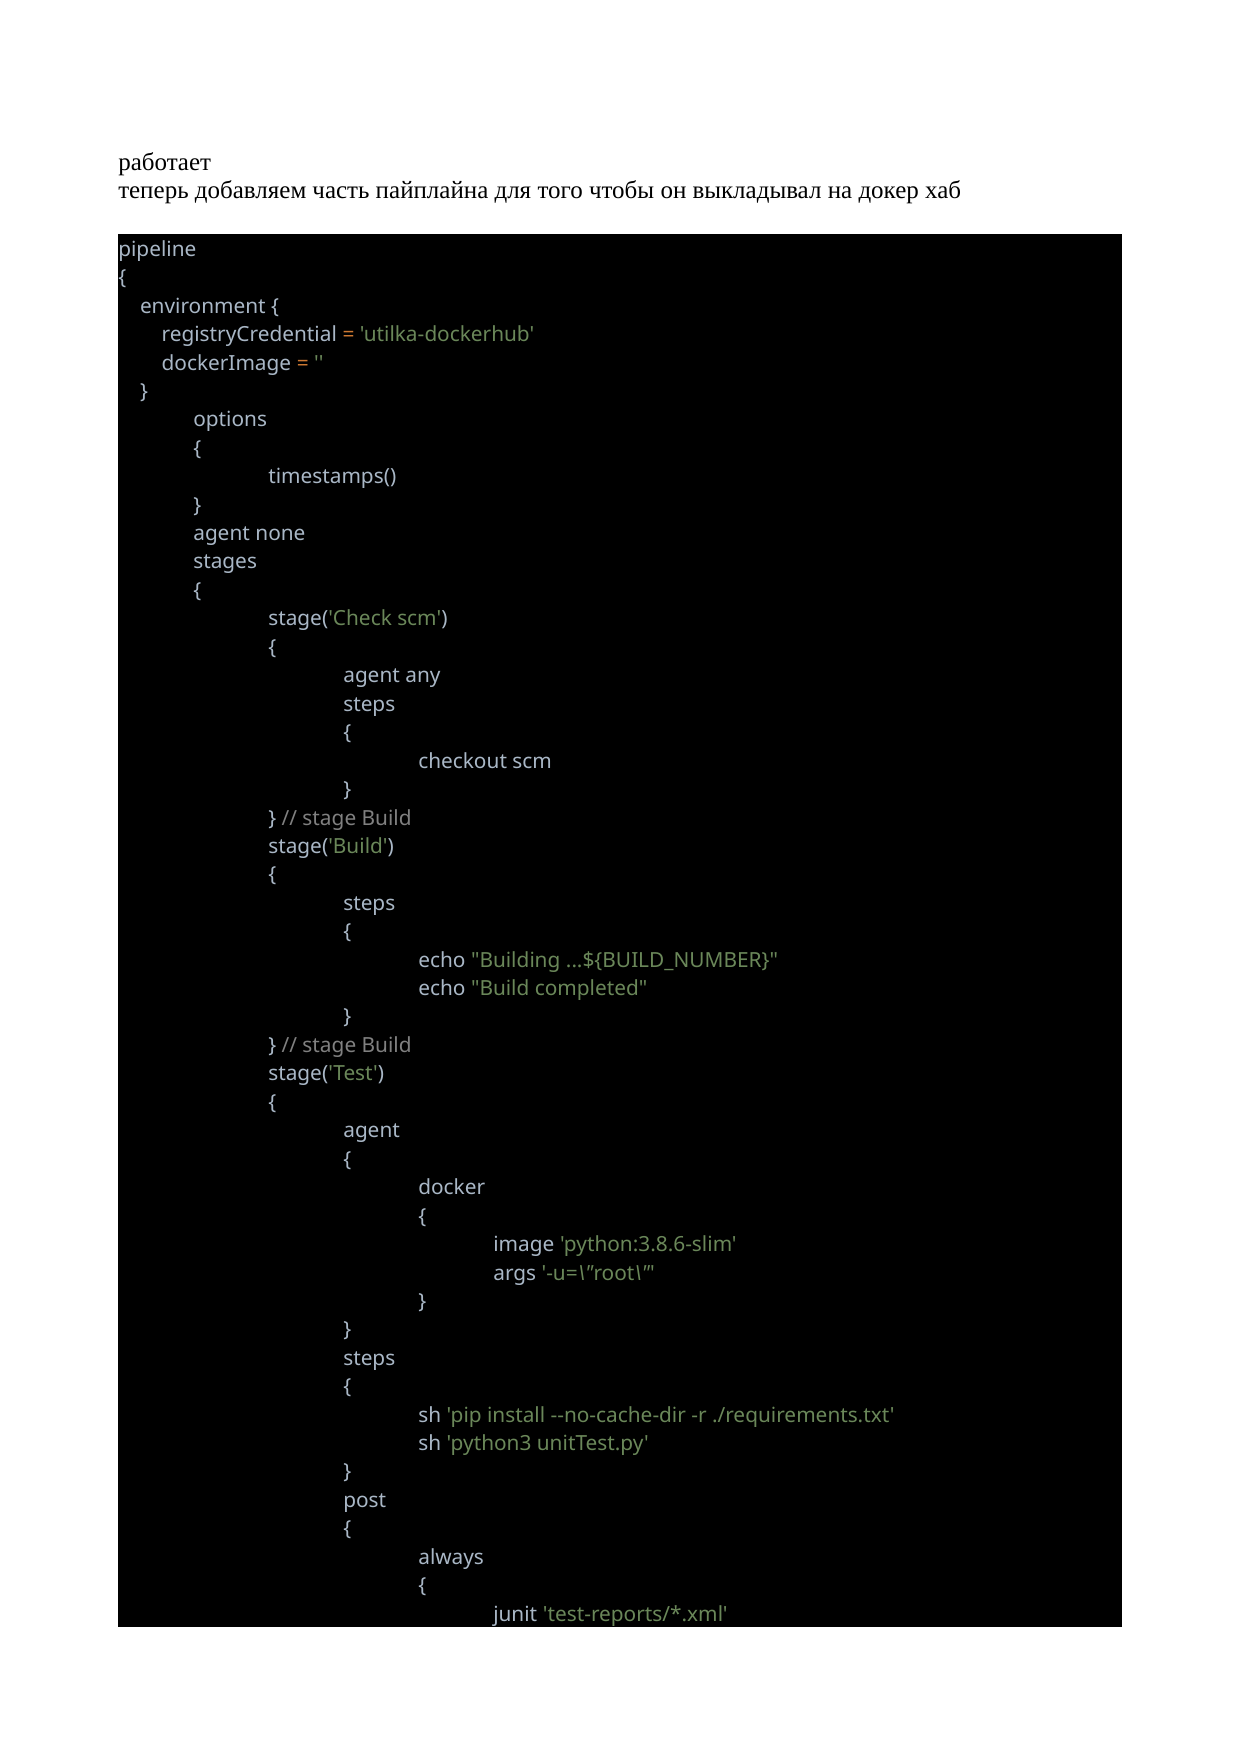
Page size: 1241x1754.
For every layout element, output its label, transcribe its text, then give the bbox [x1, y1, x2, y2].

text работает теперь добавляем часть пайплайна для того чтобы он выкладывал на докер хаб [118, 118, 1122, 204]
text pipeline { environment { registryCredential = 'utilka-dockerhub' dockerImage = '' } options { timestamps() } agent none stages { stage('Check scm') { agent any steps { checkout scm } } // stage Build stage('Build') { steps { echo "Building ...${BUILD_NUMBER}" echo "Build completed" } } // stage Build stage('Test') { agent { docker { image 'python:3.8.6-slim' args '-u=\"root\"' } } steps { sh 'pip install --no-cache-dir -r ./requirements.txt' sh 'python3 unitTest.py' } post { always { junit 'test-reports/*.xml' [118, 234, 1122, 1627]
